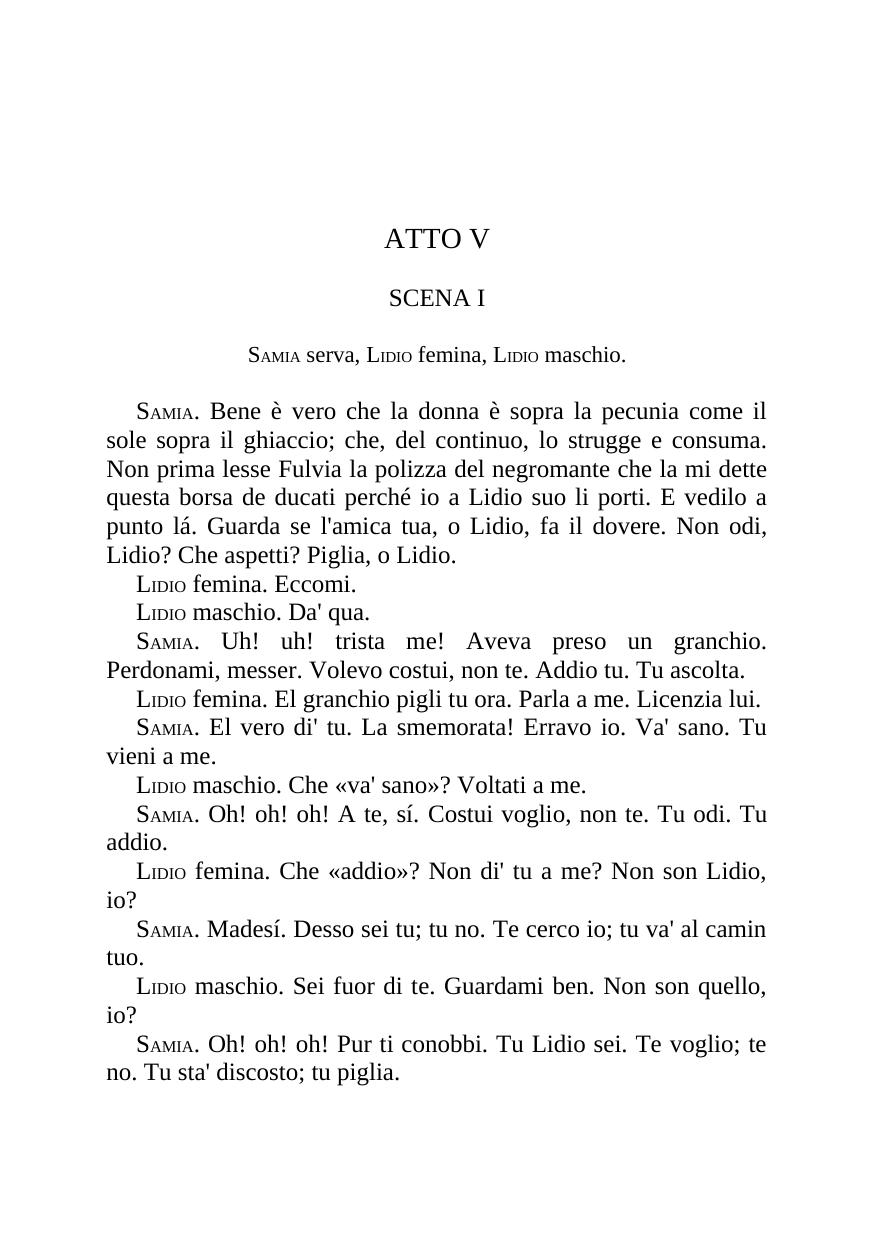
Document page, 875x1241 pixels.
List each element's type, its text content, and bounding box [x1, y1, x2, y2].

text Samia serva, Lidio femina, Lidio maschio. [106, 341, 768, 367]
text Samia. El vero di' tu. La smemorata! Erravo io. Va' sano. Tu vieni a me. [106, 712, 768, 770]
text Samia. Bene è vero che la donna è sopra la pecunia come il sole sopra il ghiaccio; che, del continuo, lo strugge e consuma. Non prima lesse Fulvia la polizza del negromante che la mi dette questa borsa de ducati perché io a Lidio suo li porti. E vedilo a punto lá. Guarda se l'amica tua, o Lidio, fa il dovere. Non odi, Lidio? Che aspetti? Piglia, o Lidio. [106, 396, 768, 569]
text Samia. Uh! uh! trista me! Aveva preso un granchio. Perdonami, messer. Volevo costui, non te. Addio tu. Tu ascolta. [106, 626, 768, 684]
text Lidio maschio. Da' qua. [106, 597, 768, 626]
text ATTO V [106, 221, 768, 255]
text Samia. Madesí. Desso sei tu; tu no. Te cerco io; tu va' al camin tuo. [106, 914, 768, 971]
text SCENA I [106, 283, 768, 312]
text Lidio maschio. Che «va' sano»? Voltati a me. [106, 770, 768, 799]
text Lidio femina. Eccomi. [106, 569, 768, 597]
text Samia. Oh! oh! oh! Pur ti conobbi. Tu Lidio sei. Te voglio; te no. Tu sta' discosto; tu piglia. [106, 1029, 768, 1086]
text Lidio maschio. Sei fuor di te. Guardami ben. Non son quello, io? [106, 971, 768, 1029]
text Lidio femina. El granchio pigli tu ora. Parla a me. Licenzia lui. [106, 684, 768, 712]
text Lidio femina. Che «addio»? Non di' tu a me? Non son Lidio, io? [106, 856, 768, 914]
text Samia. Oh! oh! oh! A te, sí. Costui voglio, non te. Tu odi. Tu addio. [106, 799, 768, 856]
